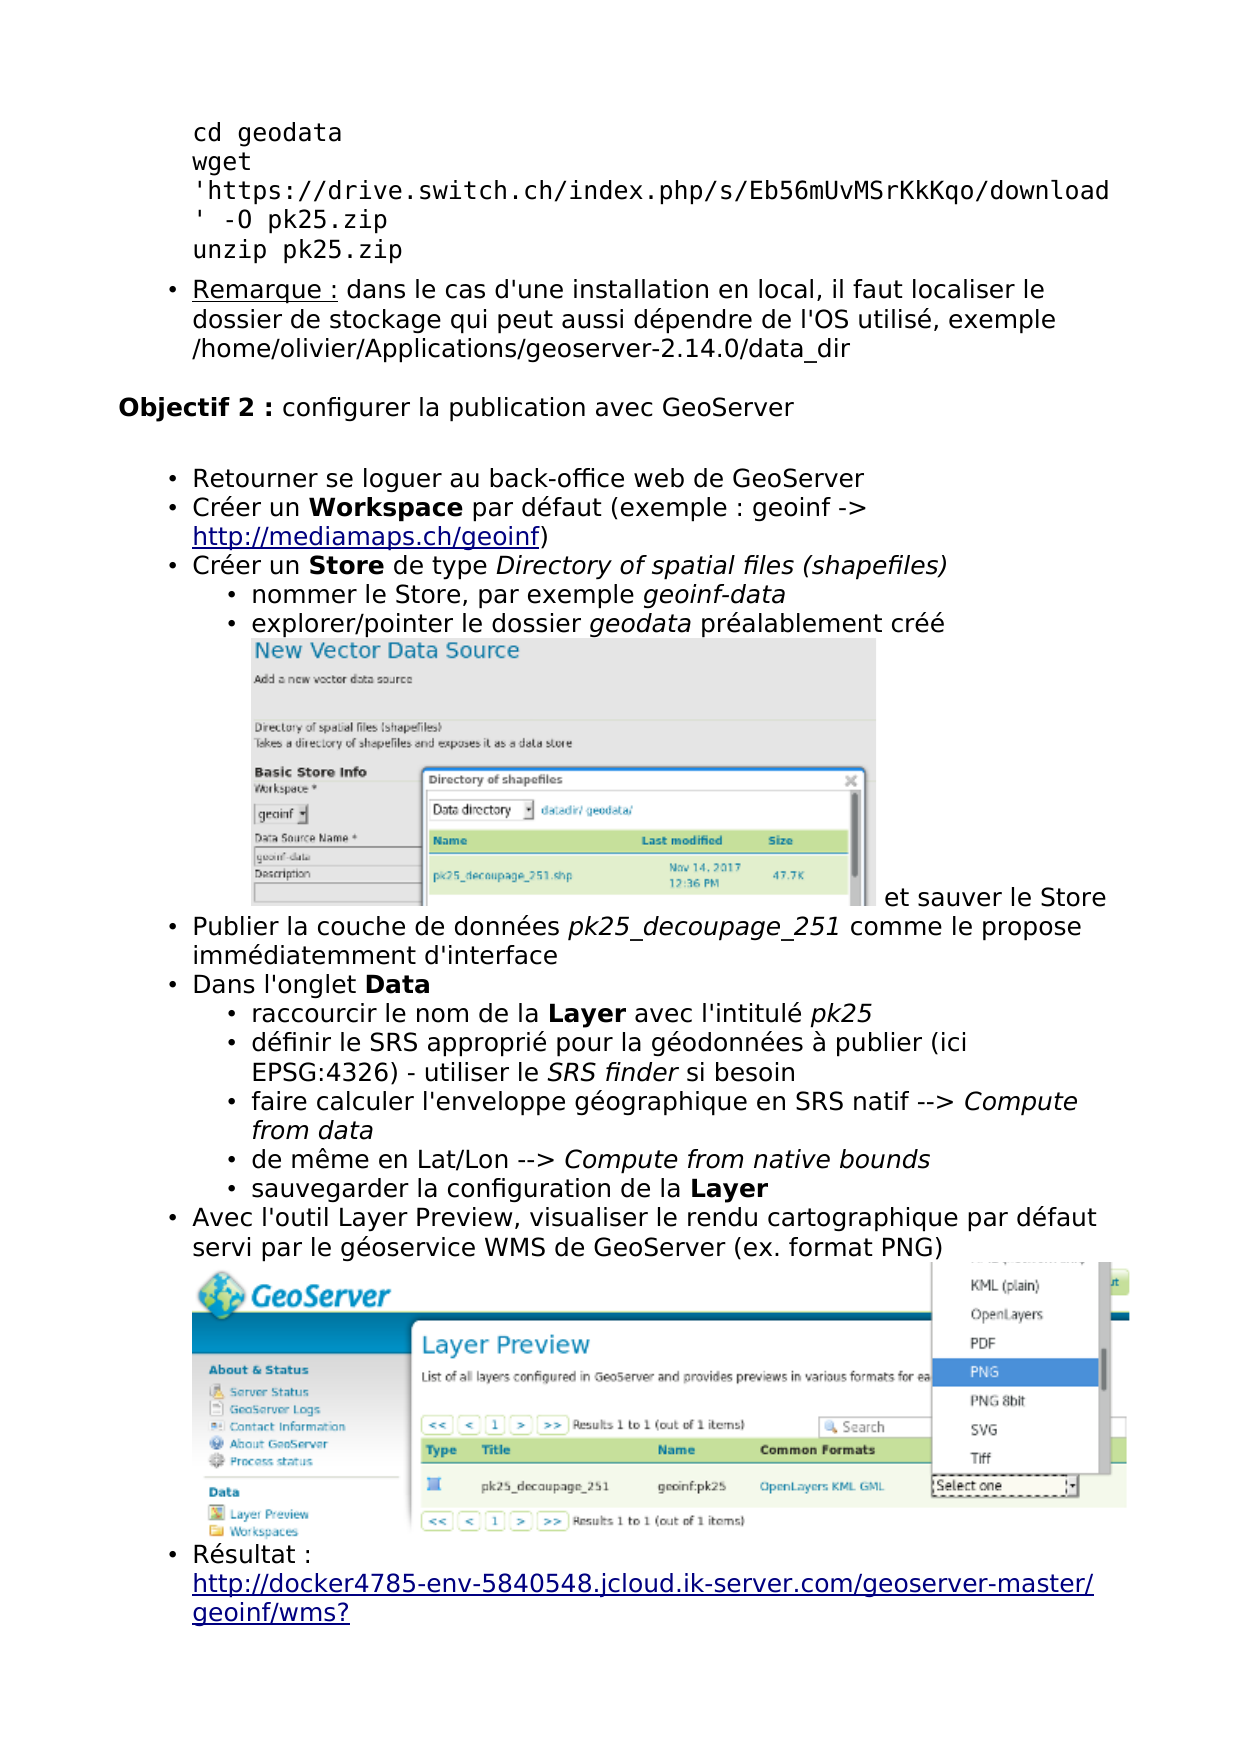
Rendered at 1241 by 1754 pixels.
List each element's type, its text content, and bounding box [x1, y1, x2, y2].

list Retourner se loguer au back-office web de GeoServer [177, 464, 1122, 493]
list Publier la couche de données pk25_decoupage_251 comme le propose immédiatemment d'interface [177, 912, 1122, 970]
list Dans l'onglet Data [177, 970, 1122, 999]
list raccourcir le nom de la Layer avec l'intitulé pk25 [236, 999, 1122, 1029]
list définir le SRS approprié pour la géodonnées à publier (ici EPSG:4326) - utiliser le SRS finder si besoin [236, 1029, 1122, 1087]
list nommer le Store, par exemple geoinf-data [236, 581, 1122, 610]
list de même en Lat/Lon --> Compute from native bounds [236, 1145, 1122, 1174]
list sauvegarder la configuration de la Layer [236, 1174, 1122, 1204]
list Résultat : http://docker4785-env-5840548.jcloud.ik-server.com/geoserver-master/geoinf/wms? [177, 1540, 1122, 1628]
picture [192, 1262, 1130, 1541]
list Créer un Store de type Directory of spatial files (shapefiles) [177, 551, 1122, 581]
list explorer/pointer le dossier geodata préalablement créé et sauver le Store [236, 610, 1122, 638]
list Avec l'outil Layer Preview, visualiser le rendu cartographique par défaut servi par le géoservice WMS de GeoServer (ex. format PNG) [177, 1204, 1122, 1262]
list Créer un Workspace par défaut (exemple : geoinf -> http://mediamaps.ch/geoinf) [177, 493, 1122, 551]
list Remarque : dans le cas d'une installation en local, il faut localiser le dossier de stockage qui peut aussi dépendre de l'OS utilisé, exemple /home/olivier/Applications/geoserver-2.14.0/data_dir [177, 276, 1122, 363]
picture [218, 1315, 228, 1319]
list cd geodata wget 'https://drive.switch.ch/index.php/s/Eb56mUvMSrKkKqo/download' -O pk25.zip unzip pk25.zip [177, 118, 1122, 264]
text Objectif 2 : configurer la publication avec GeoServer [118, 393, 1122, 422]
picture [251, 638, 877, 906]
list faire calculer l'enveloppe géographique en SRS natif --> Compute from data [236, 1087, 1122, 1145]
